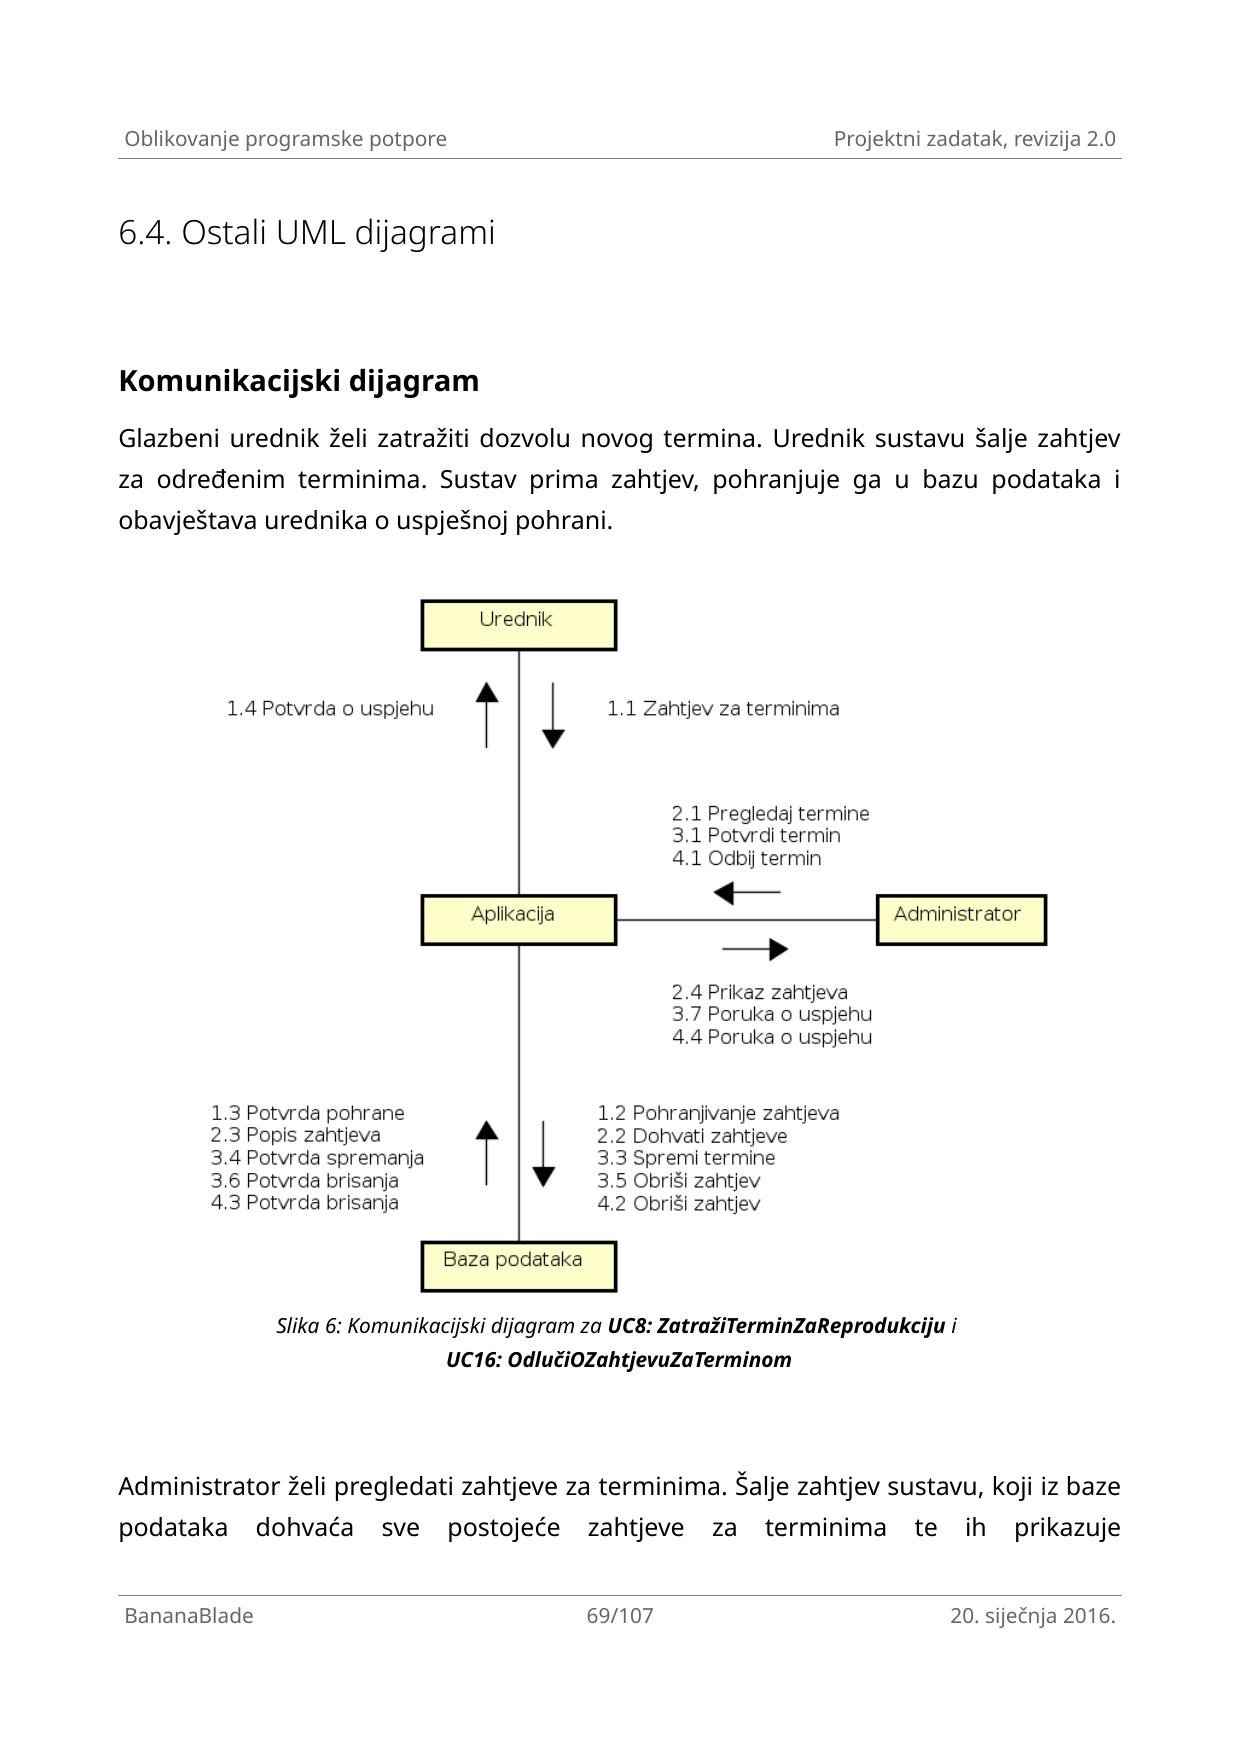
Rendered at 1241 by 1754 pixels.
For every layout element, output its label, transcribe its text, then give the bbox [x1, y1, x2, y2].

subtitle Komunikacijski dijagram [118, 361, 1122, 400]
subtitle 6.4. Ostali UML dijagrami [118, 209, 1122, 254]
text Glazbeni urednik želi zatražiti dozvolu novog termina. Urednik sustavu šalje zahtjev za određenim terminima. Sustav prima zahtjev, pohranjuje ga u bazu podataka i obavještava urednika o uspješnoj pohrani. [118, 421, 1122, 537]
text Administrator želi pregledati zahtjeve za terminima. Šalje zahtjev sustavu, koji iz baze podataka dohvaća sve postojeće zahtjeve za terminima te ih prikazuje [118, 1469, 1122, 1543]
text Slika 6: Komunikacijski dijagram za UC8: ZatražiTerminZaReprodukciju i UC16: OdlučiOZahtjevuZaTerminom [118, 1306, 1122, 1374]
picture [178, 585, 1062, 1306]
